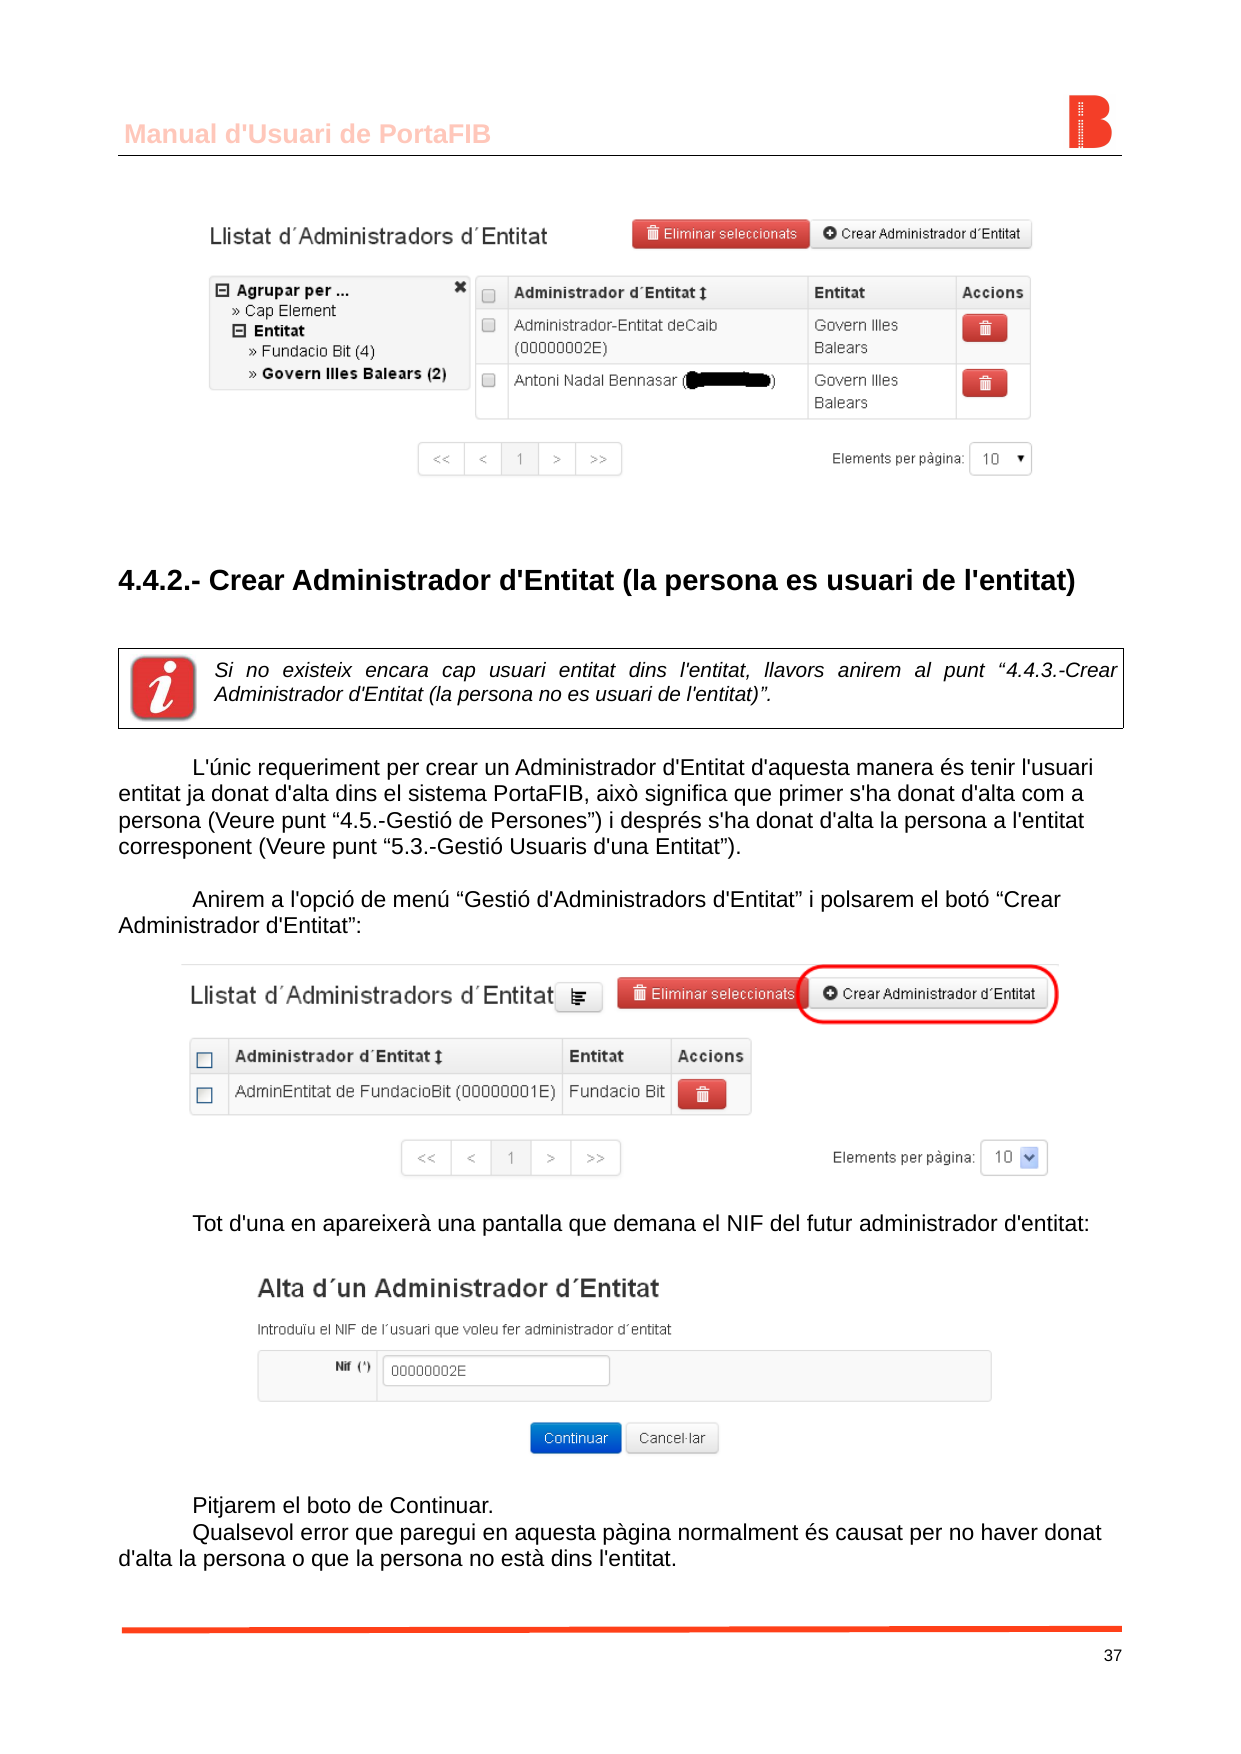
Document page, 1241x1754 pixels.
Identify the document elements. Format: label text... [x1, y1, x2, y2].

text Tot d'una en apareixerà una pantalla que demana el NIF del futur administrador d'entitat: [118, 1210, 1122, 1236]
text Pitjarem el boto de Continuar. [118, 1492, 1122, 1519]
table_header Si no existeix encara cap usuari entitat dins l'entitat, llavors anirem al punt “4.4.3.-Crear Administrador d'Entitat (la persona no es usuari de l'entitat)”. [209, 649, 1123, 727]
picture [1063, 94, 1117, 150]
text Anirem a l'opció de menú “Gestió d'Administradors d'Entitat” i polsarem el botó “Crear Administrador d'Entitat”: [118, 886, 1122, 938]
picture [200, 215, 1040, 487]
text L'únic requeriment per crear un Administrador d'Entitat d'aquesta manera és tenir l'usuari entitat ja donat d'alta dins el sistema PortaFIB, això significa que primer s'ha donat d'alta com a persona (Veure punt “4.5.-Gestió de Persones”) i després s'ha donat d'alta la persona a l'entitat corresponent (Veure punt “5.3.-Gestió Usuaris d'una Entitat”). [118, 754, 1122, 859]
picture [241, 1262, 999, 1466]
table_header [119, 649, 209, 727]
picture [129, 654, 198, 722]
text Qualsevol error que paregui en aquesta pàgina normalment és causat per no haver donat d'alta la persona o que la persona no està dins l'entitat. [118, 1519, 1122, 1571]
picture [181, 964, 1059, 1210]
subtitle Crear Administrador d'Entitat (la persona es usuari de l'entitat) [118, 563, 1122, 597]
